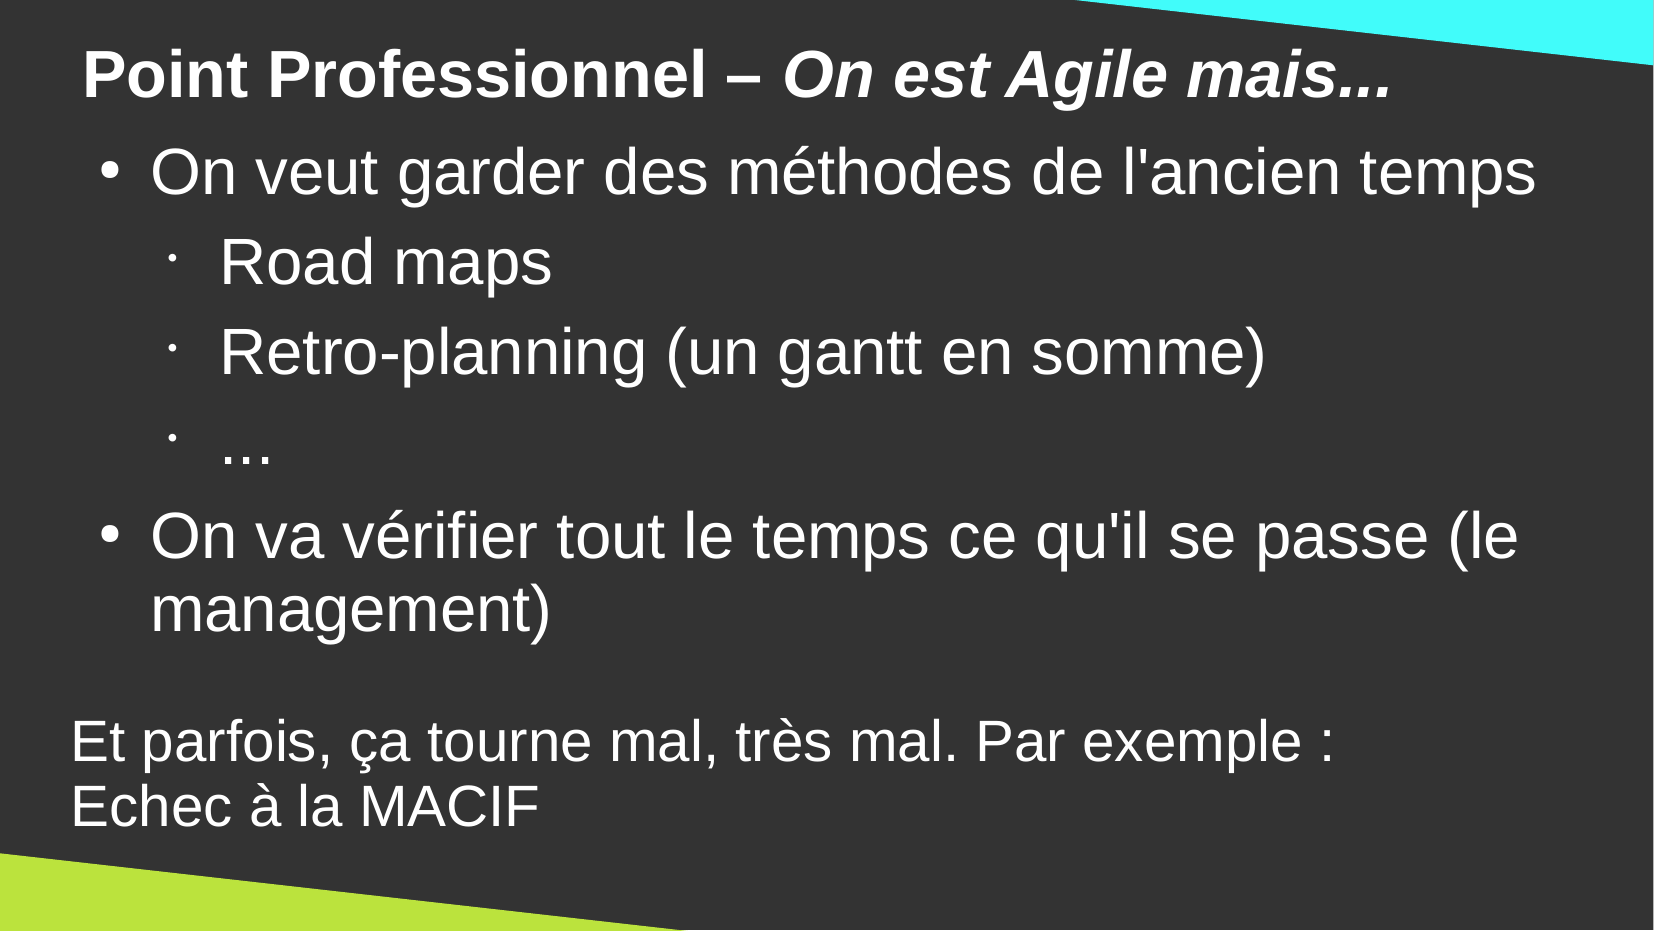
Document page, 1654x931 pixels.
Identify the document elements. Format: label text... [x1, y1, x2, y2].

title Et parfois, ça tourne mal, très mal. Par exemple : Echec à la MACIF [70, 708, 1654, 839]
text_box [0, 853, 688, 931]
list On veut garder des méthodes de l'ancien temps Road maps Retro-planning (un gantt en somme) ... On va vérifier tout le temps ce qu'il se passe (le management) [80, 135, 1605, 650]
title Point Professionnel – On est Agile mais... [82, 37, 1571, 122]
text_box [1074, 0, 1654, 66]
